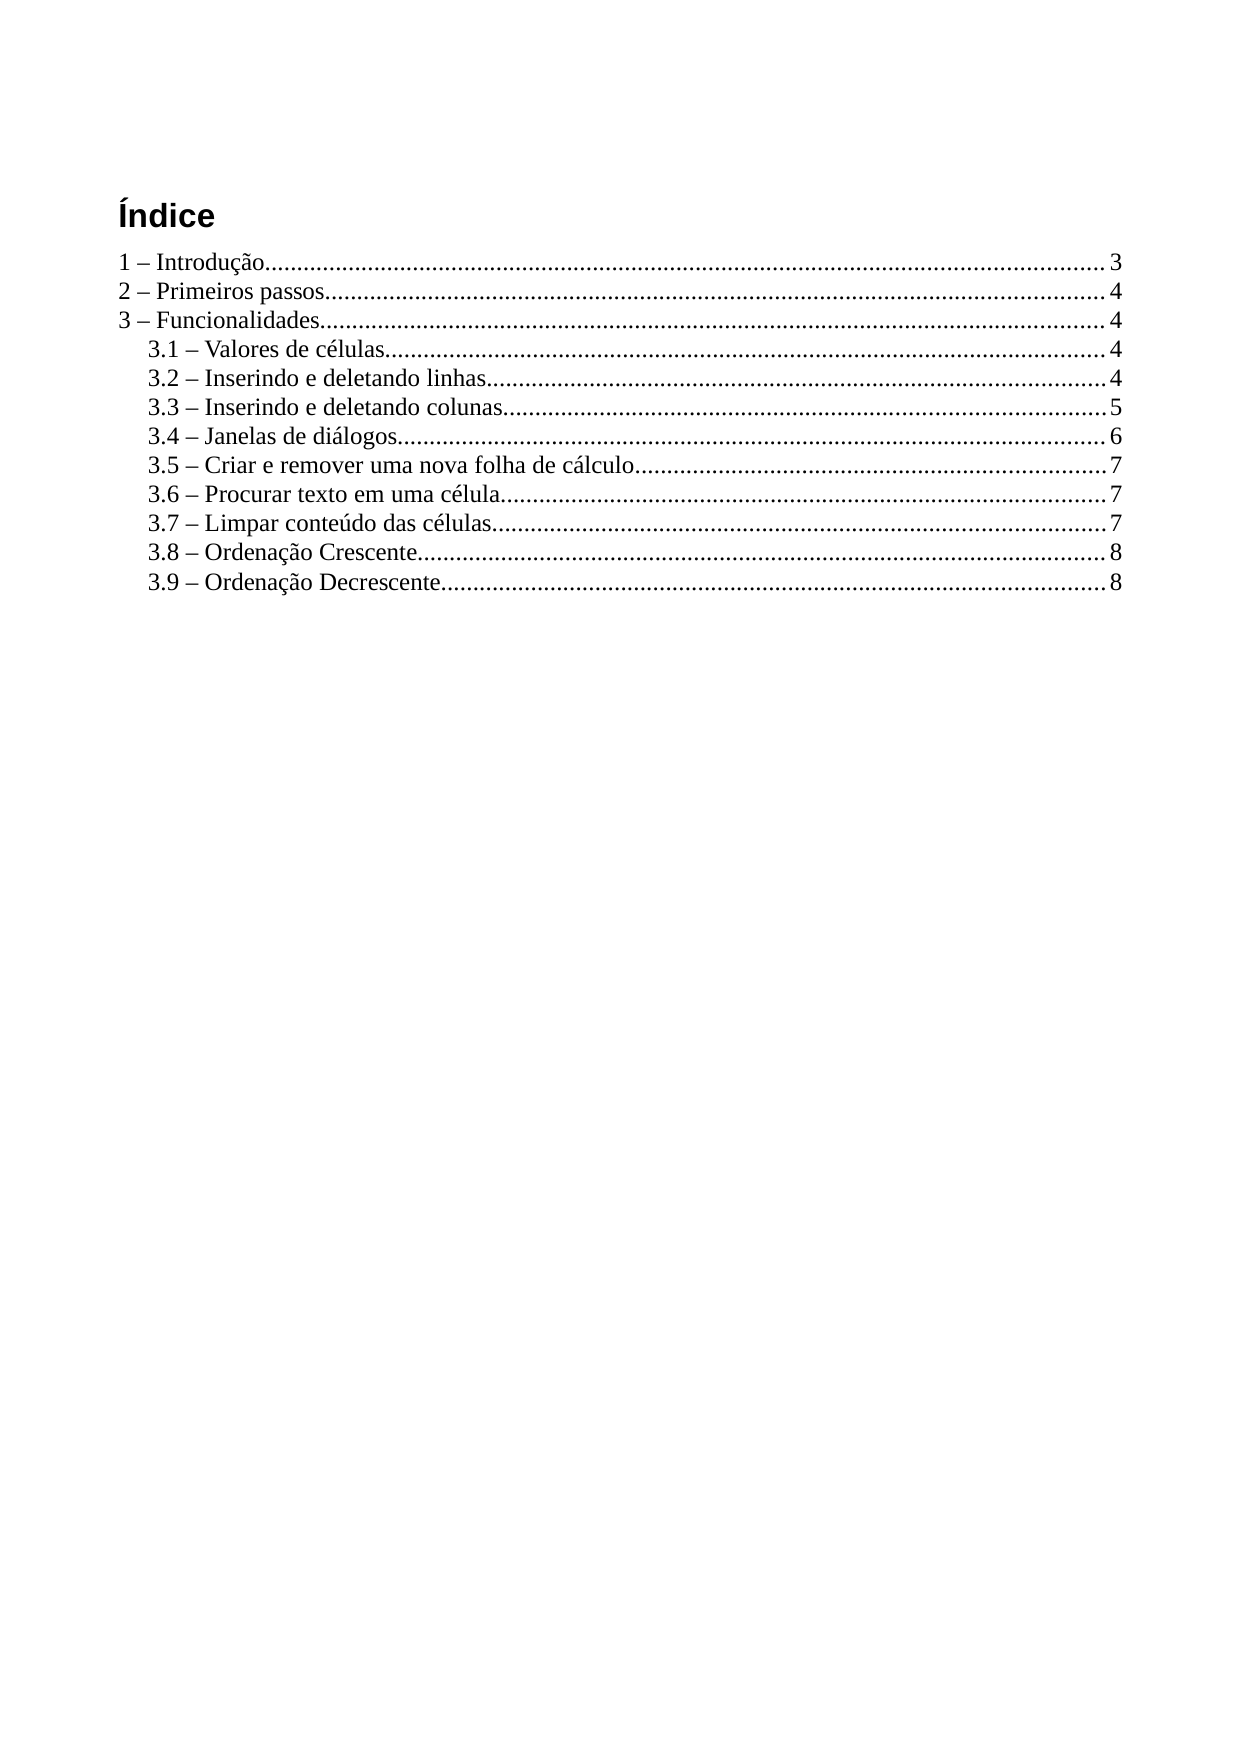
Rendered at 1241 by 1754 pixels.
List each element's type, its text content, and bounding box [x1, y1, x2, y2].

text 3.2 – Inserindo e deletando linhas 4 [148, 363, 1122, 392]
text 3.7 – Limpar conteúdo das células 7 [148, 508, 1122, 537]
text 3.1 – Valores de células 4 [148, 334, 1122, 363]
text 3.3 – Inserindo e deletando colunas 5 [148, 392, 1122, 421]
text 3.8 – Ordenação Crescente 8 [148, 537, 1122, 566]
subtitle Índice [118, 196, 1122, 234]
text 2 – Primeiros passos 4 [118, 276, 1122, 305]
text 3.4 – Janelas de diálogos 6 [148, 421, 1122, 450]
text 1 – Introdução 3 [118, 247, 1122, 276]
text 3.9 – Ordenação Decrescente 8 [148, 566, 1122, 595]
text 3 – Funcionalidades 4 [118, 305, 1122, 334]
text 3.6 – Procurar texto em uma célula 7 [148, 479, 1122, 508]
text 3.5 – Criar e remover uma nova folha de cálculo 7 [148, 450, 1122, 479]
